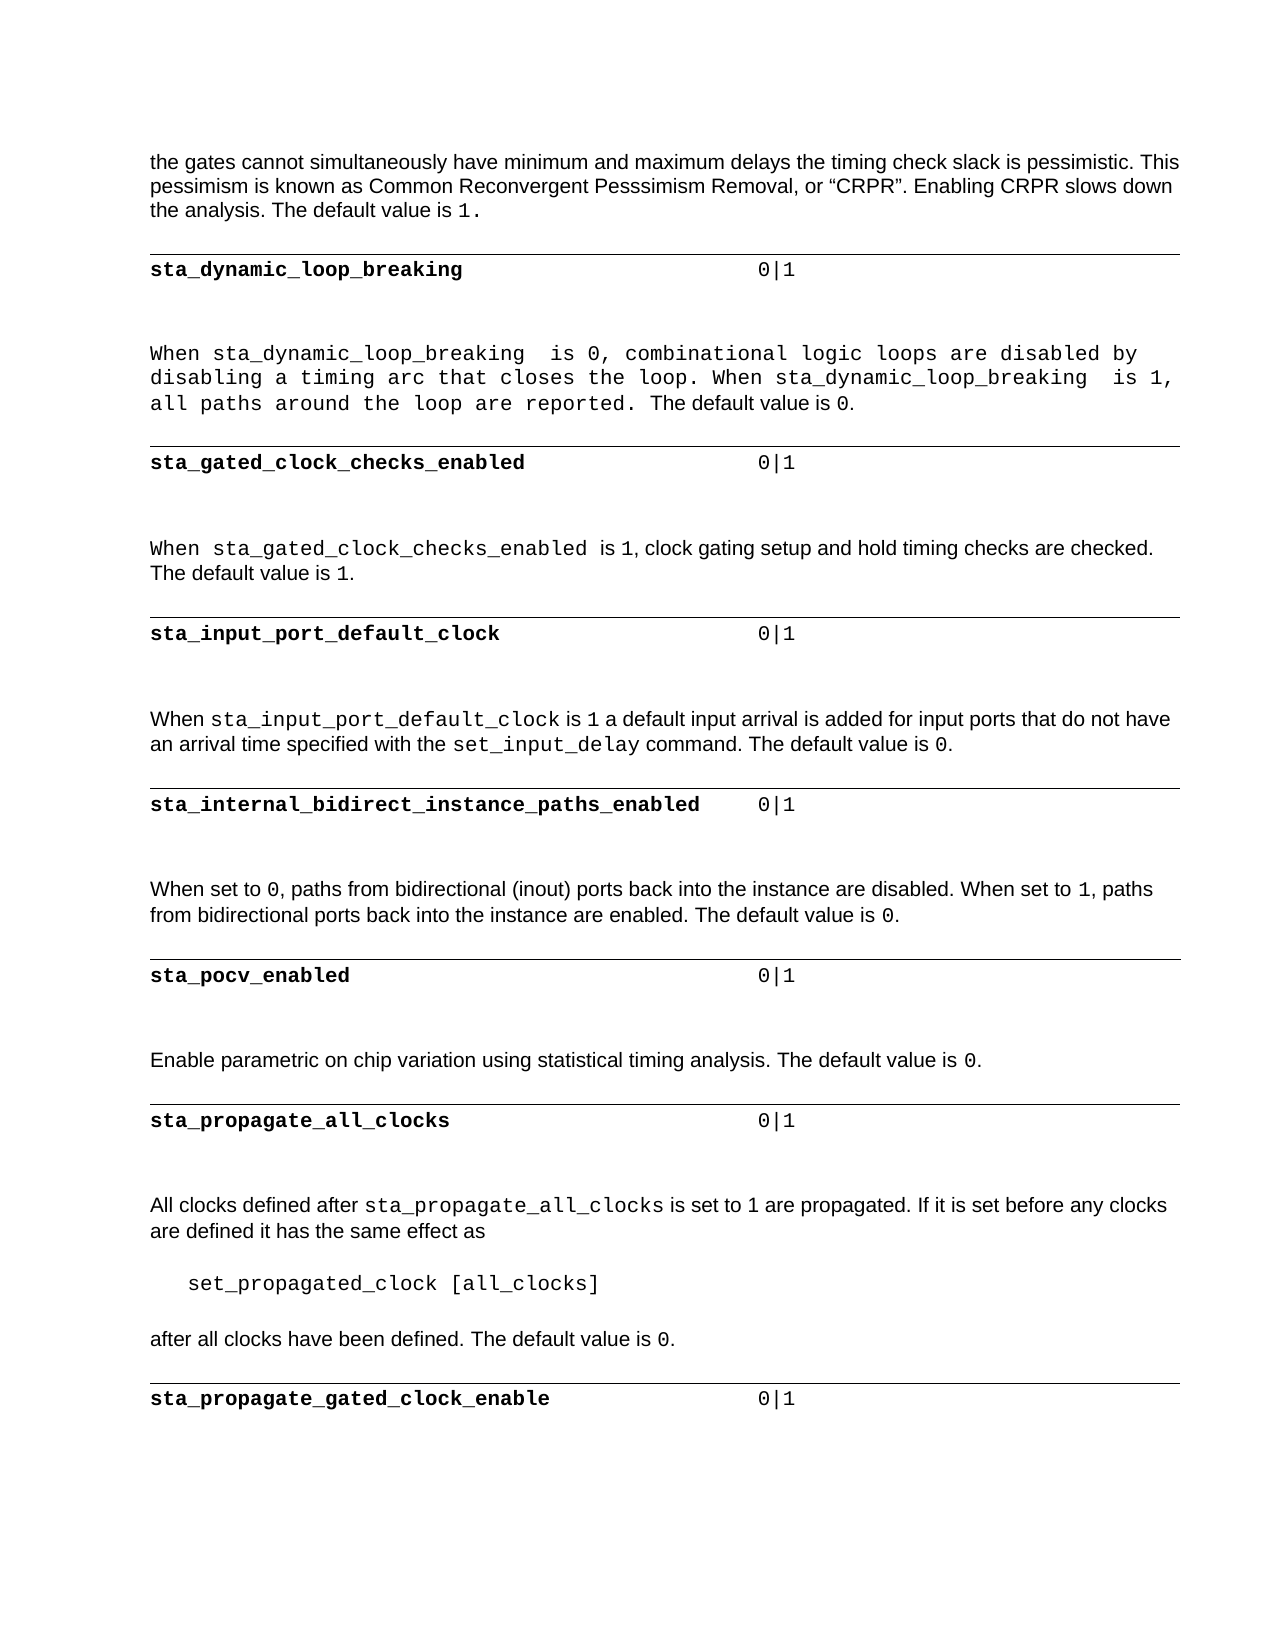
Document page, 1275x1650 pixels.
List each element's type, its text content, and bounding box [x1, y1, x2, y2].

text after all clocks have been defined. The default value is 0. [150, 1327, 1180, 1353]
table_header 0|1 [758, 447, 1180, 505]
table_header sta_input_port_default_clock [150, 618, 758, 676]
table_header sta_pocv_enabled [150, 960, 758, 1018]
table_header 0|1 [758, 255, 1180, 313]
table_header sta_internal_bidirect_instance_paths_enabled [150, 789, 758, 847]
table_header 0|1 [758, 1105, 1180, 1163]
text When sta_input_port_default_clock is 1 a default input arrival is added for input ports that do not have an arrival time specified with the set_input_delay command. The default value is 0. [150, 706, 1180, 758]
text Enable parametric on chip variation using statistical timing analysis. The default value is 0. [150, 1048, 1180, 1074]
text the gates cannot simultaneously have minimum and maximum delays the timing check slack is pessimistic. This pessimism is known as Common Reconvergent Pesssimism Removal, or “CRPR”. Enabling CRPR slows down the analysis. The default value is 1. [150, 150, 1180, 224]
text When sta_gated_clock_checks_enabled is 1, clock gating setup and hold timing checks are checked. The default value is 1. [150, 535, 1180, 587]
text When set to 0, paths from bidirectional (inout) ports back into the instance are disabled. When set to 1, paths from bidirectional ports back into the instance are enabled. The default value is 0. [150, 877, 1180, 929]
table_header sta_dynamic_loop_breaking [150, 255, 758, 313]
table_header 0|1 [758, 1384, 1180, 1442]
text All clocks defined after sta_propagate_all_clocks is set to 1 are propagated. If it is set before any clocks are defined it has the same effect as [150, 1193, 1180, 1243]
table_header sta_propagate_gated_clock_enable [150, 1384, 758, 1442]
table_header sta_gated_clock_checks_enabled [150, 447, 758, 505]
table_header sta_propagate_all_clocks [150, 1105, 758, 1163]
table_header 0|1 [758, 960, 1181, 1018]
table_header 0|1 [758, 789, 1180, 847]
text set_propagated_clock [all_clocks] [187, 1273, 1180, 1297]
text When sta_dynamic_loop_breaking is 0, combinational logic loops are disabled by disabling a timing arc that closes the loop. When sta_dynamic_loop_breaking is 1, all paths around the loop are reported. The default value is 0. [150, 343, 1180, 416]
table_header 0|1 [758, 618, 1180, 676]
